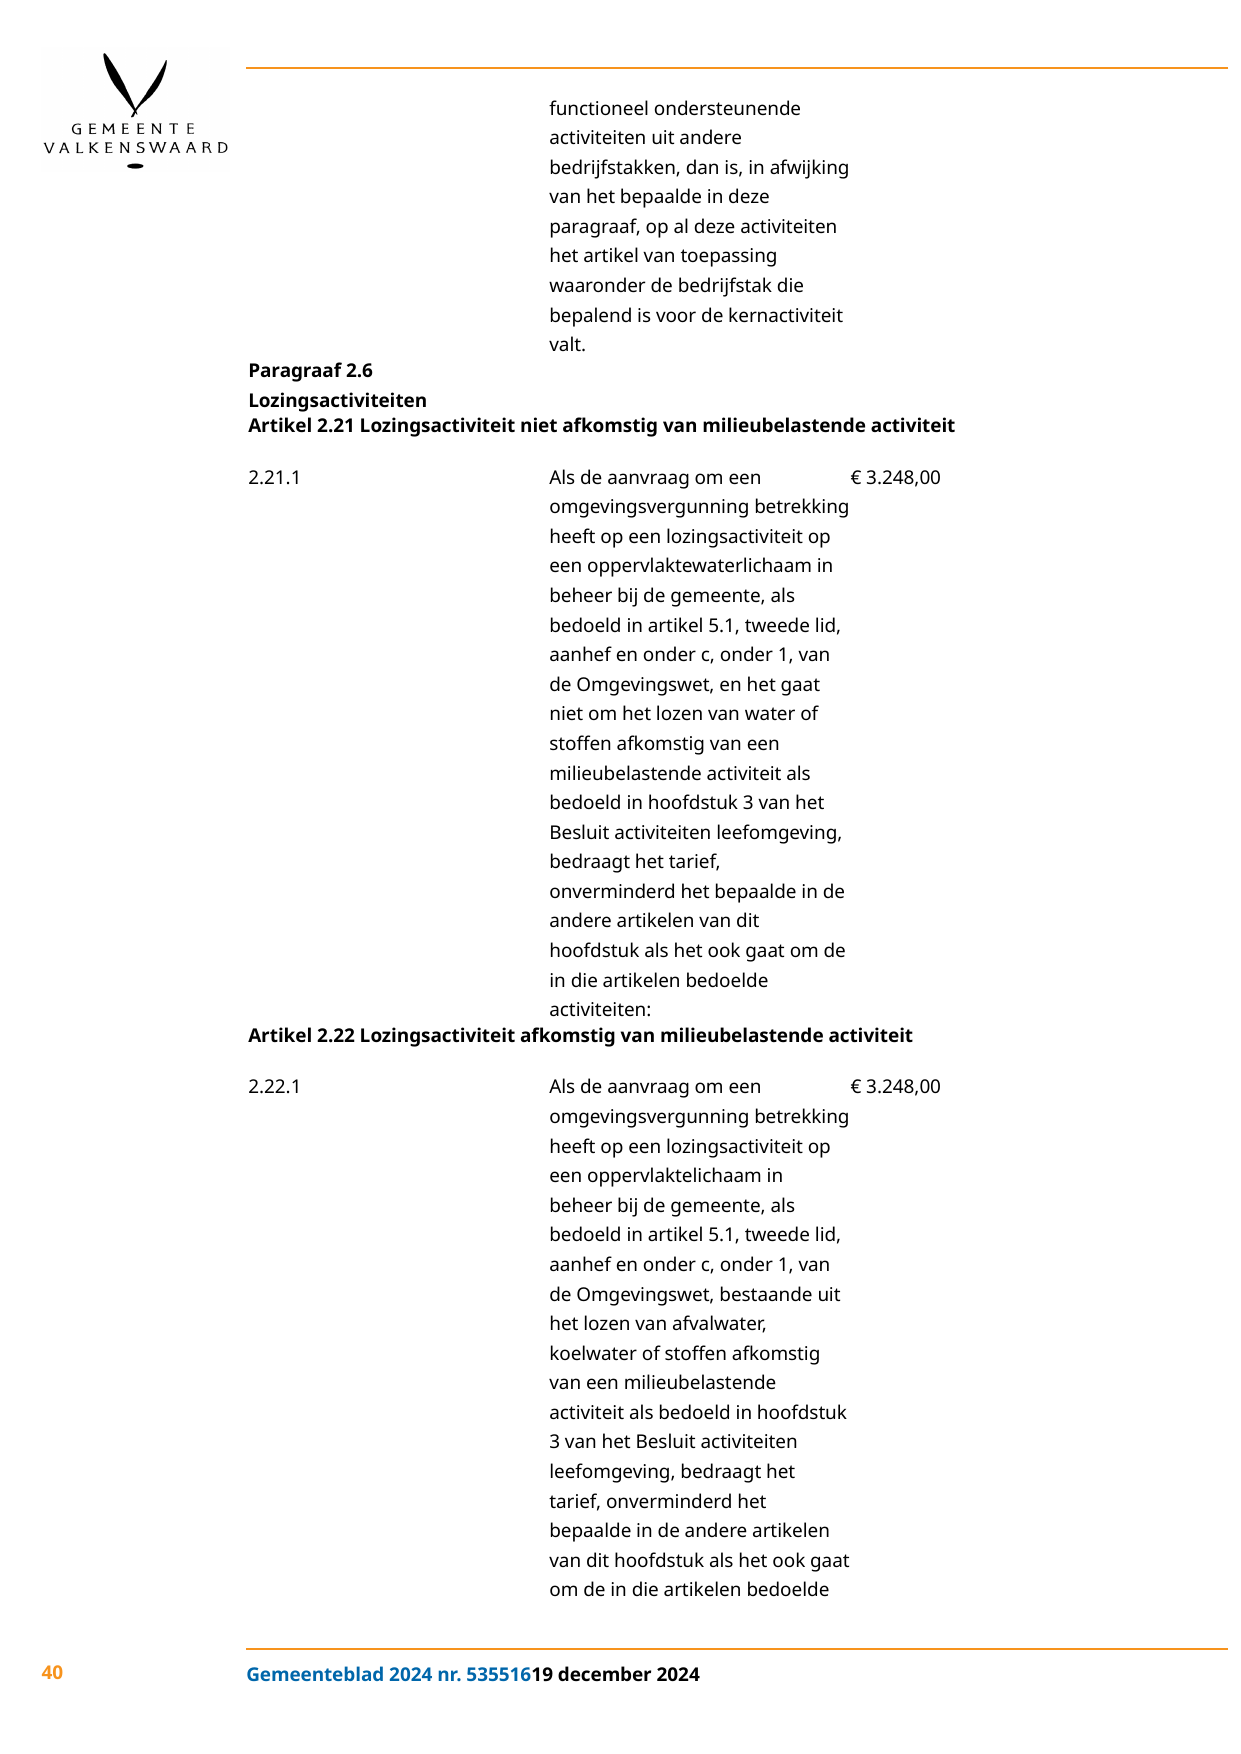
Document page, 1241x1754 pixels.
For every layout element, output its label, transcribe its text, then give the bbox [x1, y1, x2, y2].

table_cell Als de aanvraag om een omgevingsvergunning betrekking heeft op een lozingsactiviteit op een oppervlaktewaterlichaam in beheer bij de gemeente, als bedoeld in artikel 5.1, tweede lid, aanhef en onder c, onder 1, van de Omgevingswet, en het gaat niet om het lozen van water of stoffen afkomstig van een milieubelastende activiteit als bedoeld in hoofdstuk 3 van het Besluit activiteiten leefomgeving, bedraagt het tarief, onverminderd het bepaalde in de andere artikelen van dit hoofdstuk als het ook gaat om de in die artikelen bedoelde activiteiten: [549, 464, 850, 1022]
table_cell € 3.248,00 [850, 464, 1152, 1022]
table_cell [850, 438, 1152, 464]
table_cell [850, 95, 1152, 357]
table_cell [850, 1048, 1152, 1074]
table_cell Artikel 2.21 Lozingsactiviteit niet afkomstig van milieubelastende activiteit [248, 413, 1152, 438]
table_cell € 3.248,00 [850, 1074, 1152, 1602]
table_cell Als de aanvraag om een omgevingsvergunning betrekking heeft op een lozingsactiviteit op een oppervlaktelichaam in beheer bij de gemeente, als bedoeld in artikel 5.1, tweede lid, aanhef en onder c, onder 1, van de Omgevingswet, bestaande uit het lozen van afvalwater, koelwater of stoffen afkomstig van een milieubelastende activiteit als bedoeld in hoofdstuk 3 van het Besluit activiteiten leefomgeving, bedraagt het tarief, onverminderd het bepaalde in de andere artikelen van dit hoofdstuk als het ook gaat om de in die artikelen bedoelde [549, 1074, 850, 1602]
table_cell Paragraaf 2.6 Lozingsactiviteiten [248, 357, 549, 412]
table_cell [248, 438, 549, 464]
table_cell [549, 1048, 850, 1074]
picture [41, 47, 231, 172]
table_cell 2.22.1 [248, 1074, 549, 1602]
table_cell Artikel 2.22 Lozingsactiviteit afkomstig van milieubelastende activiteit [248, 1022, 1152, 1048]
table_cell functioneel ondersteunende activiteiten uit andere bedrijfstakken, dan is, in afwijking van het bepaalde in deze paragraaf, op al deze activiteiten het artikel van toepassing waaronder de bedrijfstak die bepalend is voor de kernactiviteit valt. [549, 95, 850, 357]
table_cell [549, 438, 850, 464]
table_cell [248, 1048, 549, 1074]
table_cell 2.21.1 [248, 464, 549, 1022]
table_cell [248, 95, 549, 357]
